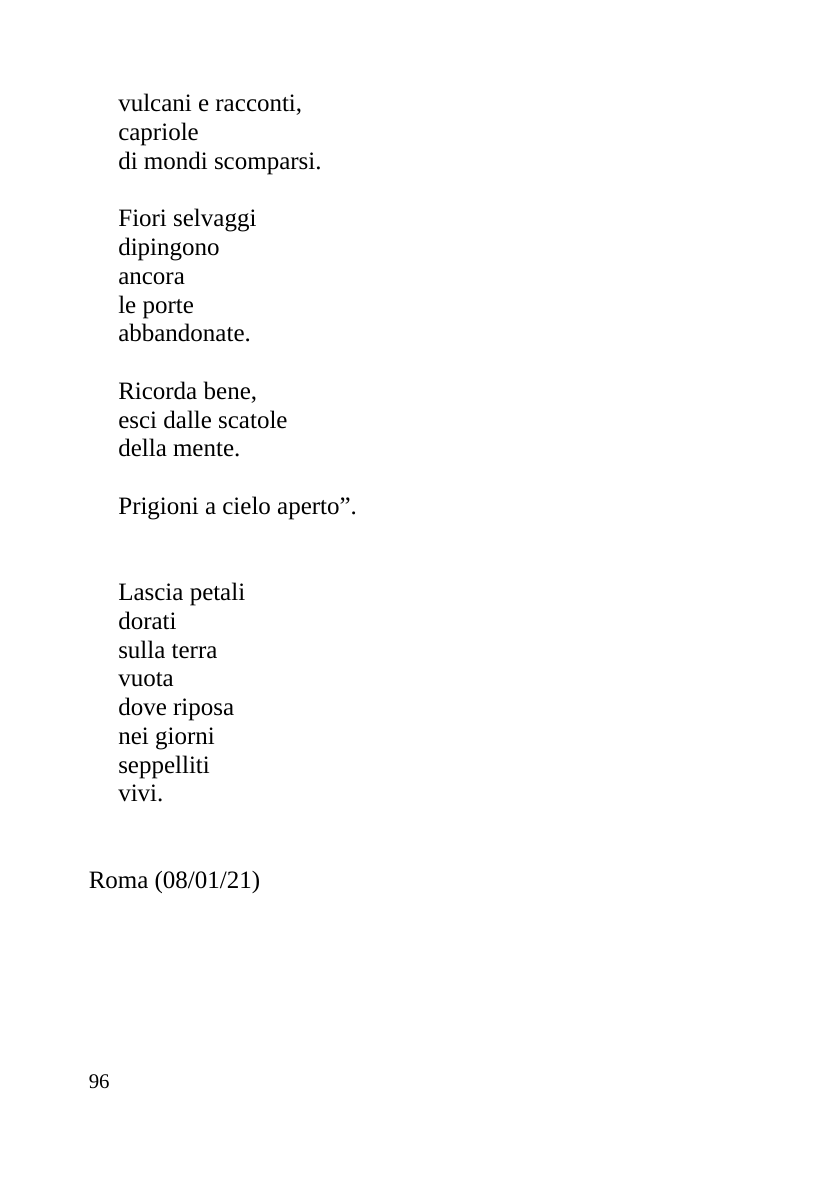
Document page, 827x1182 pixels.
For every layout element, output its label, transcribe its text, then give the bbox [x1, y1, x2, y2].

text sulla terra [88, 635, 738, 663]
text vivi. [88, 778, 738, 807]
text dipingono [88, 232, 738, 261]
text Lascia petali [88, 577, 738, 606]
text ancora [88, 261, 738, 290]
text Fiori selvaggi [88, 203, 738, 232]
text vulcani e racconti, [88, 88, 738, 117]
text dorati [88, 606, 738, 635]
text abbandonate. [88, 318, 738, 347]
text seppelliti [88, 750, 738, 778]
text esci dalle scatole [88, 405, 738, 433]
text Roma (08/01/21) [88, 865, 738, 893]
text capriole [88, 117, 738, 146]
text Ricorda bene, [88, 376, 738, 405]
text Prigioni a cielo aperto”. [88, 491, 738, 520]
text dove riposa [88, 692, 738, 721]
text nei giorni [88, 721, 738, 750]
text vuota [88, 663, 738, 692]
text le porte [88, 290, 738, 318]
text di mondi scomparsi. [88, 146, 738, 175]
text della mente. [88, 433, 738, 462]
